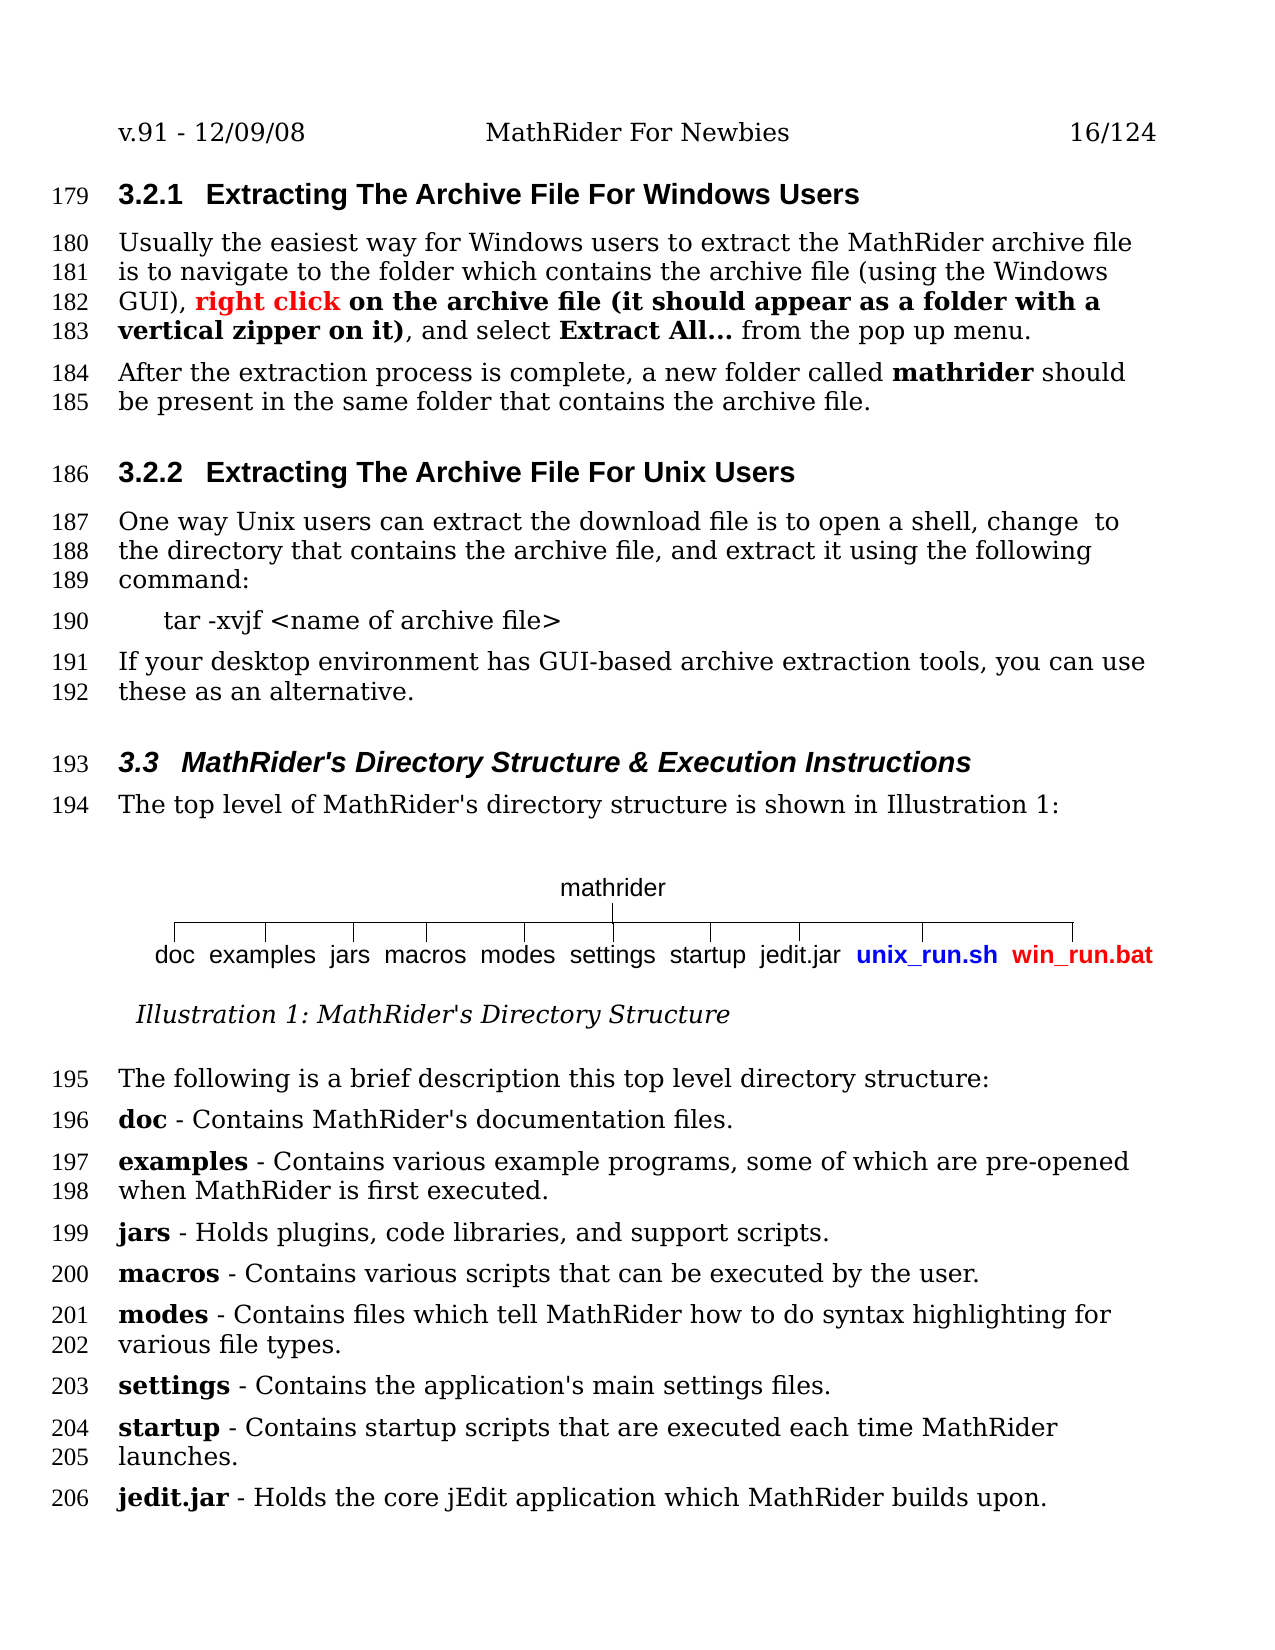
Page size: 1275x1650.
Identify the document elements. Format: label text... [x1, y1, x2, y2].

text Usually the easiest way for Windows users to extract the MathRider archive file is to navigate to the folder which contains the archive file (using the Windows GUI), right click on the archive file (it should appear as a folder with a vertical zipper on it), and select Extract All... from the pop up menu. [118, 228, 1157, 345]
text doc - Contains MathRider's documentation files. [118, 1105, 1157, 1135]
subtitle Extracting The Archive File For Windows Users [118, 177, 1157, 210]
text startup - Contains startup scripts that are executed each time MathRider launches. [118, 1412, 1157, 1471]
text modes - Contains files which tell MathRider how to do syntax highlighting for various file types. [118, 1300, 1157, 1359]
text macros - Contains various scripts that can be executed by the user. [118, 1259, 1157, 1288]
subtitle MathRider's Directory Structure & Execution Instructions [118, 745, 1157, 778]
text The top level of MathRider's directory structure is shown in Illustration 1: [118, 790, 1157, 819]
text If your desktop environment has GUI-based archive extraction tools, you can use these as an alternative. [118, 647, 1157, 706]
text jars - Holds plugins, code libraries, and support scripts. [118, 1217, 1157, 1247]
text tar -xvjf <name of archive file> [163, 606, 1157, 635]
text settings - Contains the application's main settings files. [118, 1371, 1157, 1400]
subtitle Extracting The Archive File For Unix Users [118, 455, 1157, 489]
text The following is a brief description this top level directory structure: [118, 1064, 1157, 1093]
text One way Unix users can extract the download file is to open a shell, change to the directory that contains the archive file, and extract it using the following command: [118, 507, 1157, 594]
text examples - Contains various example programs, some of which are pre-opened when MathRider is first executed. [118, 1147, 1157, 1205]
text After the extraction process is complete, a new folder called mathrider should be present in the same folder that contains the archive file. [118, 357, 1157, 416]
text Illustration 1: MathRider's Directory Structure [136, 846, 1153, 1029]
text jedit.jar - Holds the core jEdit application which MathRider builds upon. [118, 1483, 1157, 1512]
